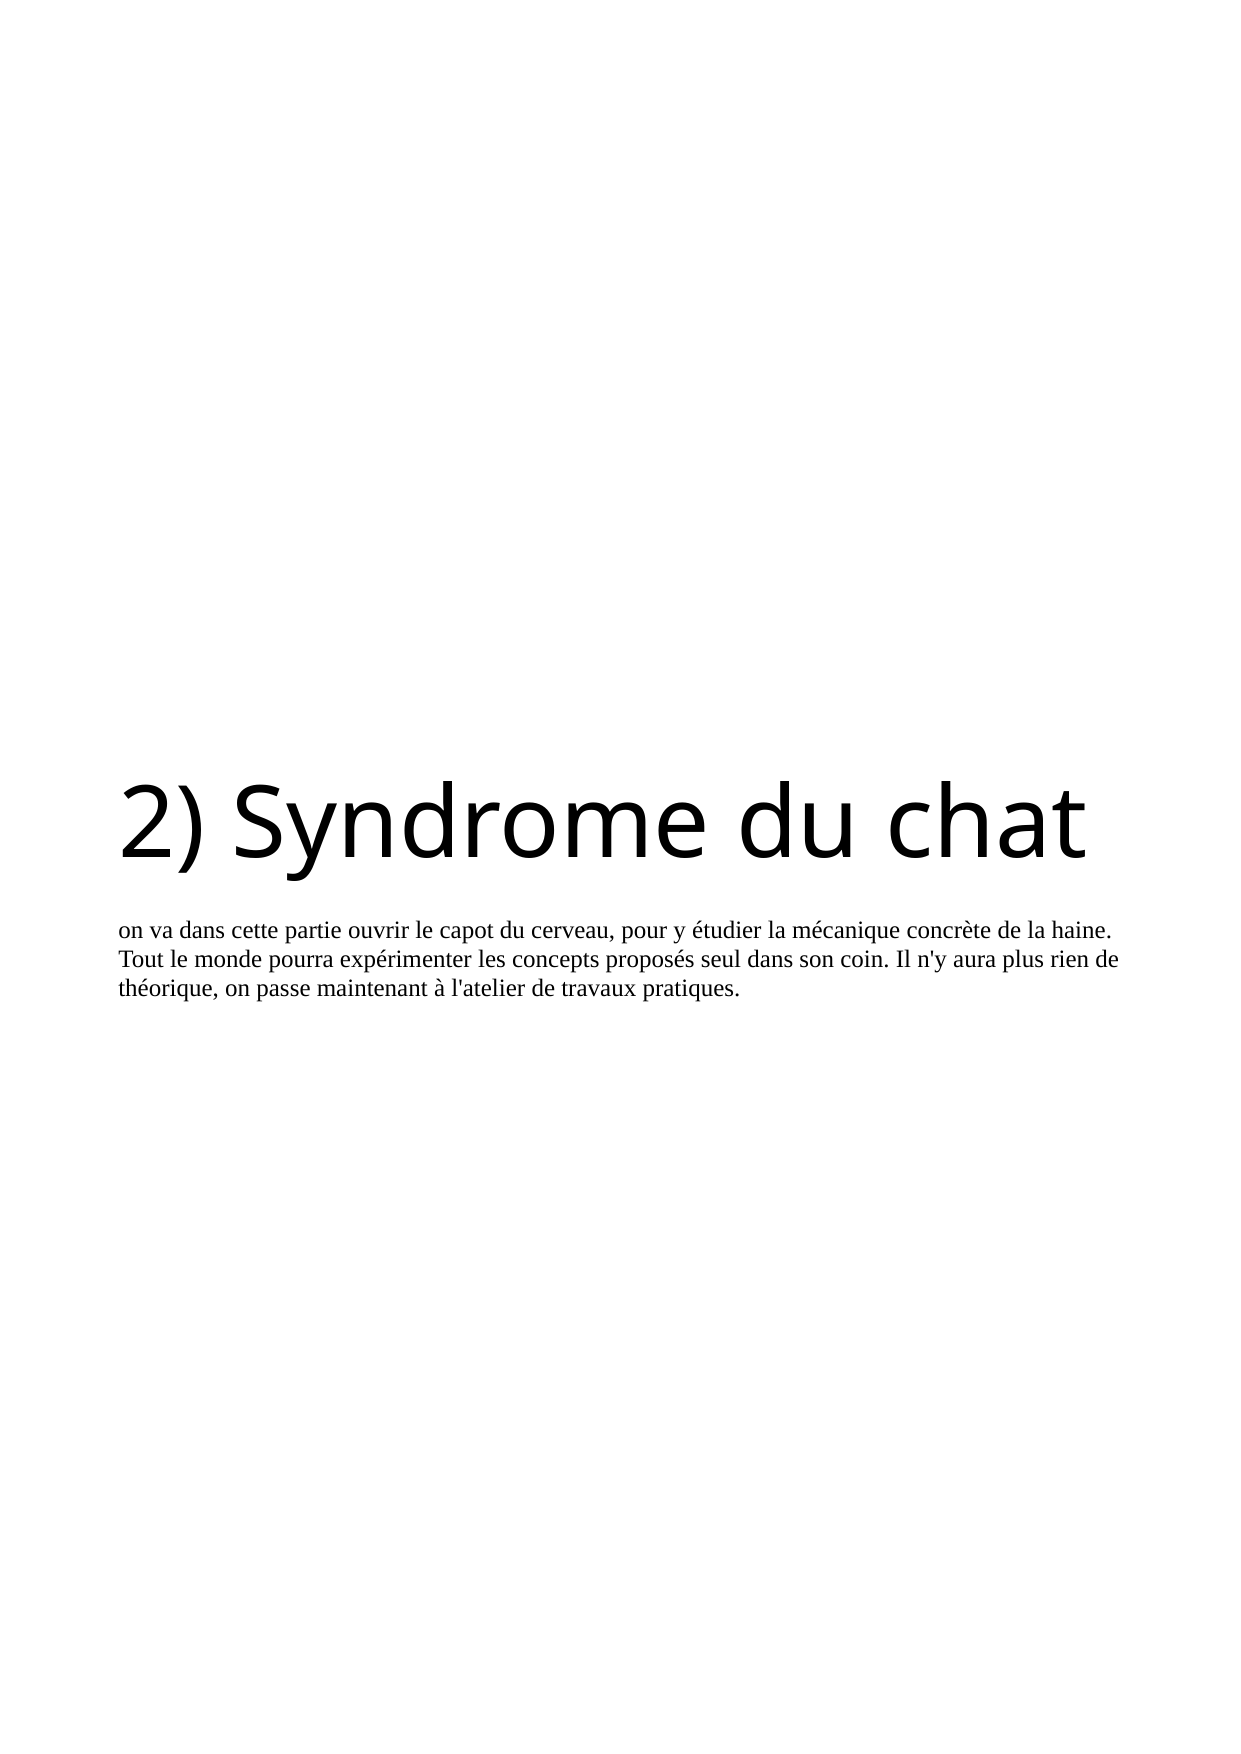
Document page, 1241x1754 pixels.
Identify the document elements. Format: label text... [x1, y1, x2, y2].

text on va dans cette partie ouvrir le capot du cerveau, pour y étudier la mécanique concrète de la haine. Tout le monde pourra expérimenter les concepts proposés seul dans son coin. Il n'y aura plus rien de théorique, on passe maintenant à l'atelier de travaux pratiques. [118, 916, 1122, 1002]
text 2) Syndrome du chat [118, 751, 1122, 887]
